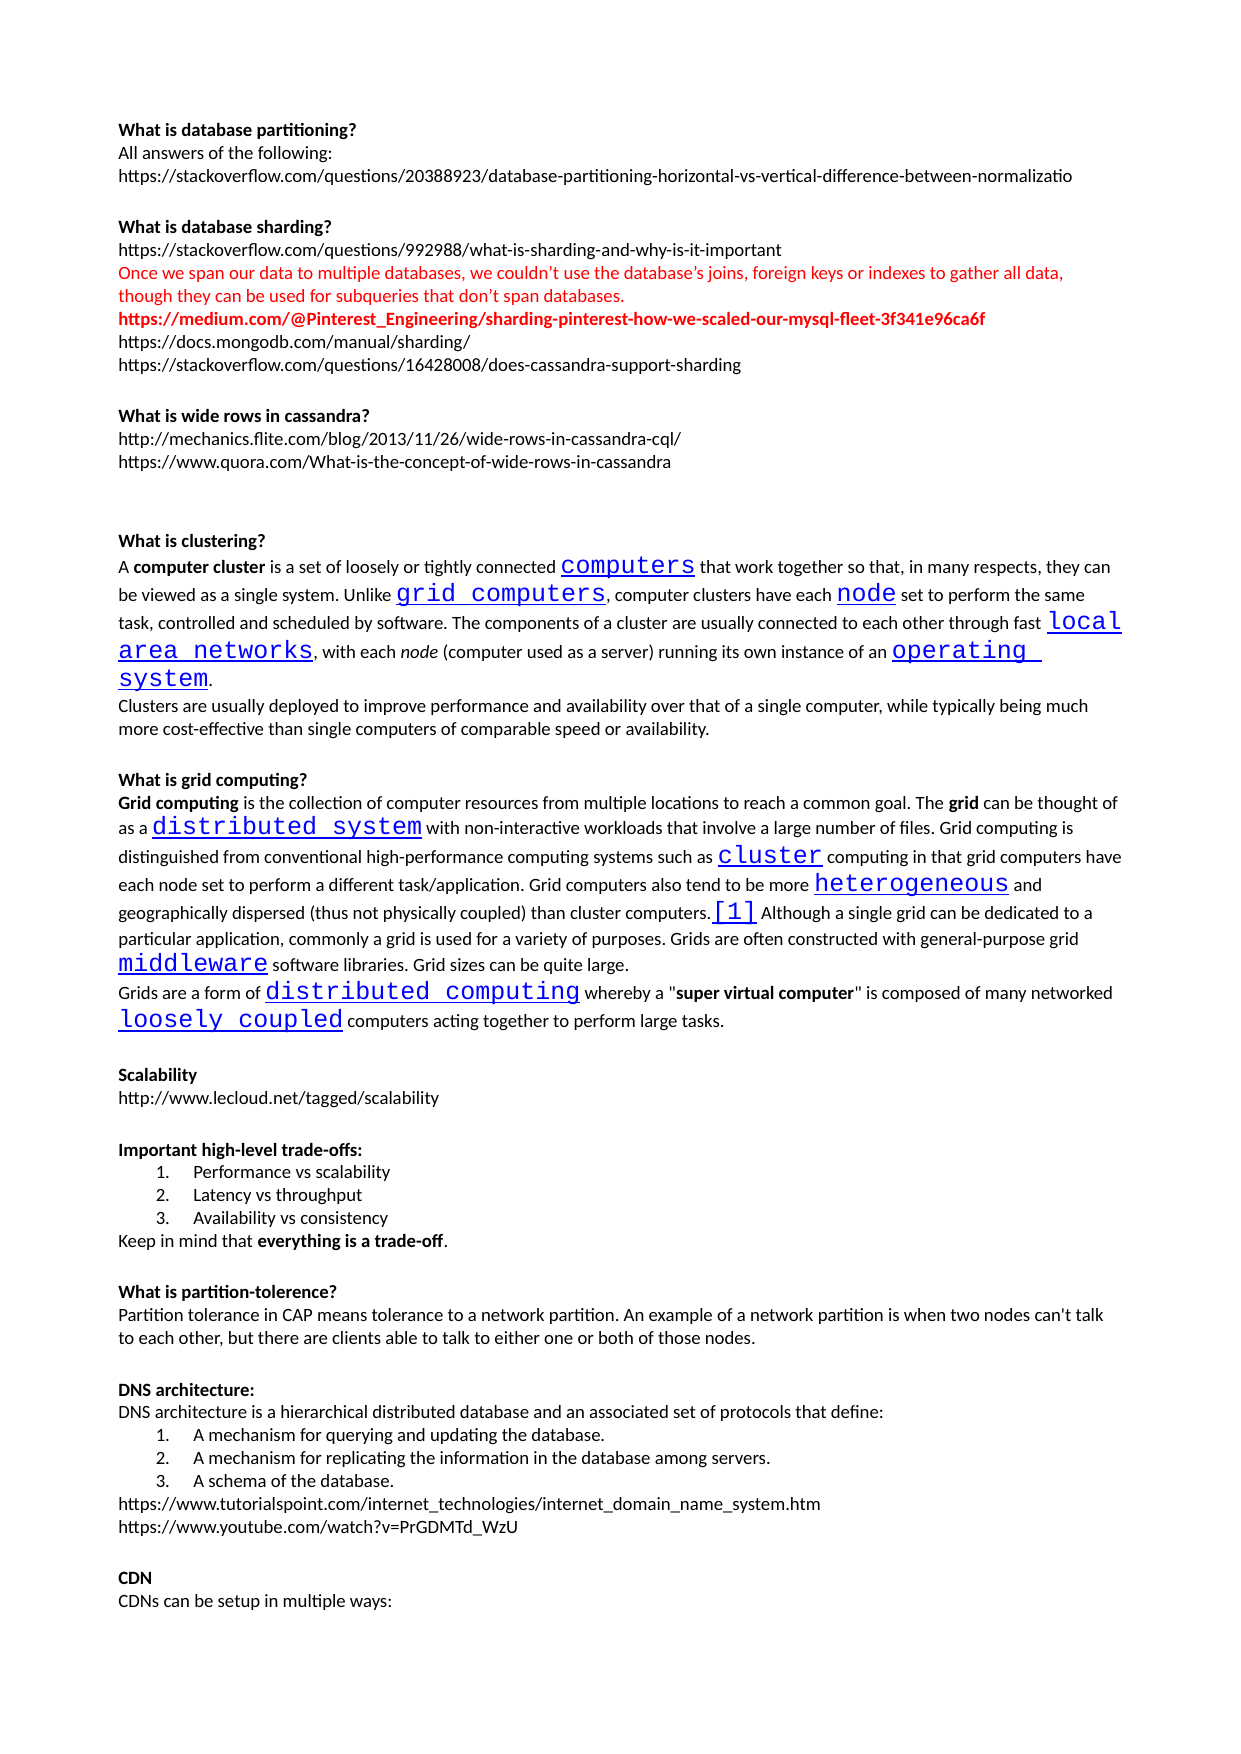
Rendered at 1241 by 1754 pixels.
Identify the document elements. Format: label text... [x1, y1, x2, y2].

text CDN [118, 1566, 1122, 1589]
text Important high-level trade-offs: [118, 1138, 1122, 1161]
text What is wide rows in cassandra? [118, 404, 1122, 427]
text What is database partitioning? [118, 118, 1122, 141]
text https://medium.com/@Pinterest_Engineering/sharding-pinterest-how-we-scaled-our-mysql-fleet-3f341e96ca6f [118, 307, 1122, 330]
list Availability vs consistency [156, 1206, 1122, 1229]
text All answers of the following: [118, 141, 1122, 164]
text Partition tolerance in CAP means tolerance to a network partition. An example of a network partition is when two nodes can't talk to each other, but there are clients able to talk to either one or both of those nodes. [118, 1303, 1122, 1349]
text http://mechanics.flite.com/blog/2013/11/26/wide-rows-in-cassandra-cql/ [118, 427, 1122, 450]
text Grid computing is the collection of computer resources from multiple locations to reach a common goal. The grid can be thought of as a distributed system with non-interactive workloads that involve a large number of files. Grid computing is distinguished from conventional high-performance computing systems such as cluster computing in that grid computers have each node set to perform a different task/application. Grid computers also tend to be more heterogeneous and geographically dispersed (thus not physically coupled) than cluster computers.[1] Although a single grid can be dedicated to a particular application, commonly a grid is used for a variety of purposes. Grids are often constructed with general-purpose grid middleware software libraries. Grid sizes can be quite large. [118, 791, 1122, 978]
text https://www.youtube.com/watch?v=PrGDMTd_WzU [118, 1515, 1122, 1538]
text CDNs can be setup in multiple ways: [118, 1589, 1122, 1612]
text What is grid computing? [118, 768, 1122, 791]
text https://stackoverflow.com/questions/16428008/does-cassandra-support-sharding [118, 353, 1122, 376]
text Clusters are usually deployed to improve performance and availability over that of a single computer, while typically being much more cost-effective than single computers of comparable speed or availability. [118, 694, 1122, 740]
text http://www.lecloud.net/tagged/scalability [118, 1086, 1122, 1109]
list Latency vs throughput [156, 1183, 1122, 1206]
text https://www.quora.com/What-is-the-concept-of-wide-rows-in-cassandra [118, 450, 1122, 473]
text Grids are a form of distributed computing whereby a "super virtual computer" is composed of many networked loosely coupled computers acting together to perform large tasks. [118, 978, 1122, 1035]
text https://www.tutorialspoint.com/internet_technologies/internet_domain_name_system.htm [118, 1492, 1122, 1515]
text Once we span our data to multiple databases, we couldn’t use the database’s joins, foreign keys or indexes to gather all data, though they can be used for subqueries that don’t span databases. [118, 261, 1122, 307]
list A mechanism for querying and updating the database. [156, 1423, 1122, 1446]
text Scalability [118, 1063, 1122, 1086]
text https://stackoverflow.com/questions/20388923/database-partitioning-horizontal-vs-vertical-difference-between-normalizatio [118, 164, 1122, 187]
list A schema of the database. [156, 1469, 1122, 1492]
list Performance vs scalability [156, 1161, 1122, 1183]
text DNS architecture: [118, 1378, 1122, 1401]
text A computer cluster is a set of loosely or tightly connected computers that work together so that, in many respects, they can be viewed as a single system. Unlike grid computers, computer clusters have each node set to perform the same task, controlled and scheduled by software. The components of a cluster are usually connected to each other through fast local area networks, with each node (computer used as a server) running its own instance of an operating system. [118, 552, 1122, 694]
text https://stackoverflow.com/questions/992988/what-is-sharding-and-why-is-it-important [118, 238, 1122, 261]
list A mechanism for replicating the information in the database among servers. [156, 1446, 1122, 1469]
text What is partition-tolerence? [118, 1281, 1122, 1303]
text https://docs.mongodb.com/manual/sharding/ [118, 330, 1122, 353]
text DNS architecture is a hierarchical distributed database and an associated set of protocols that define: [118, 1401, 1122, 1423]
text What is clustering? [118, 529, 1122, 552]
text What is database sharding? [118, 215, 1122, 238]
text Keep in mind that everything is a trade-off. [118, 1229, 1122, 1252]
